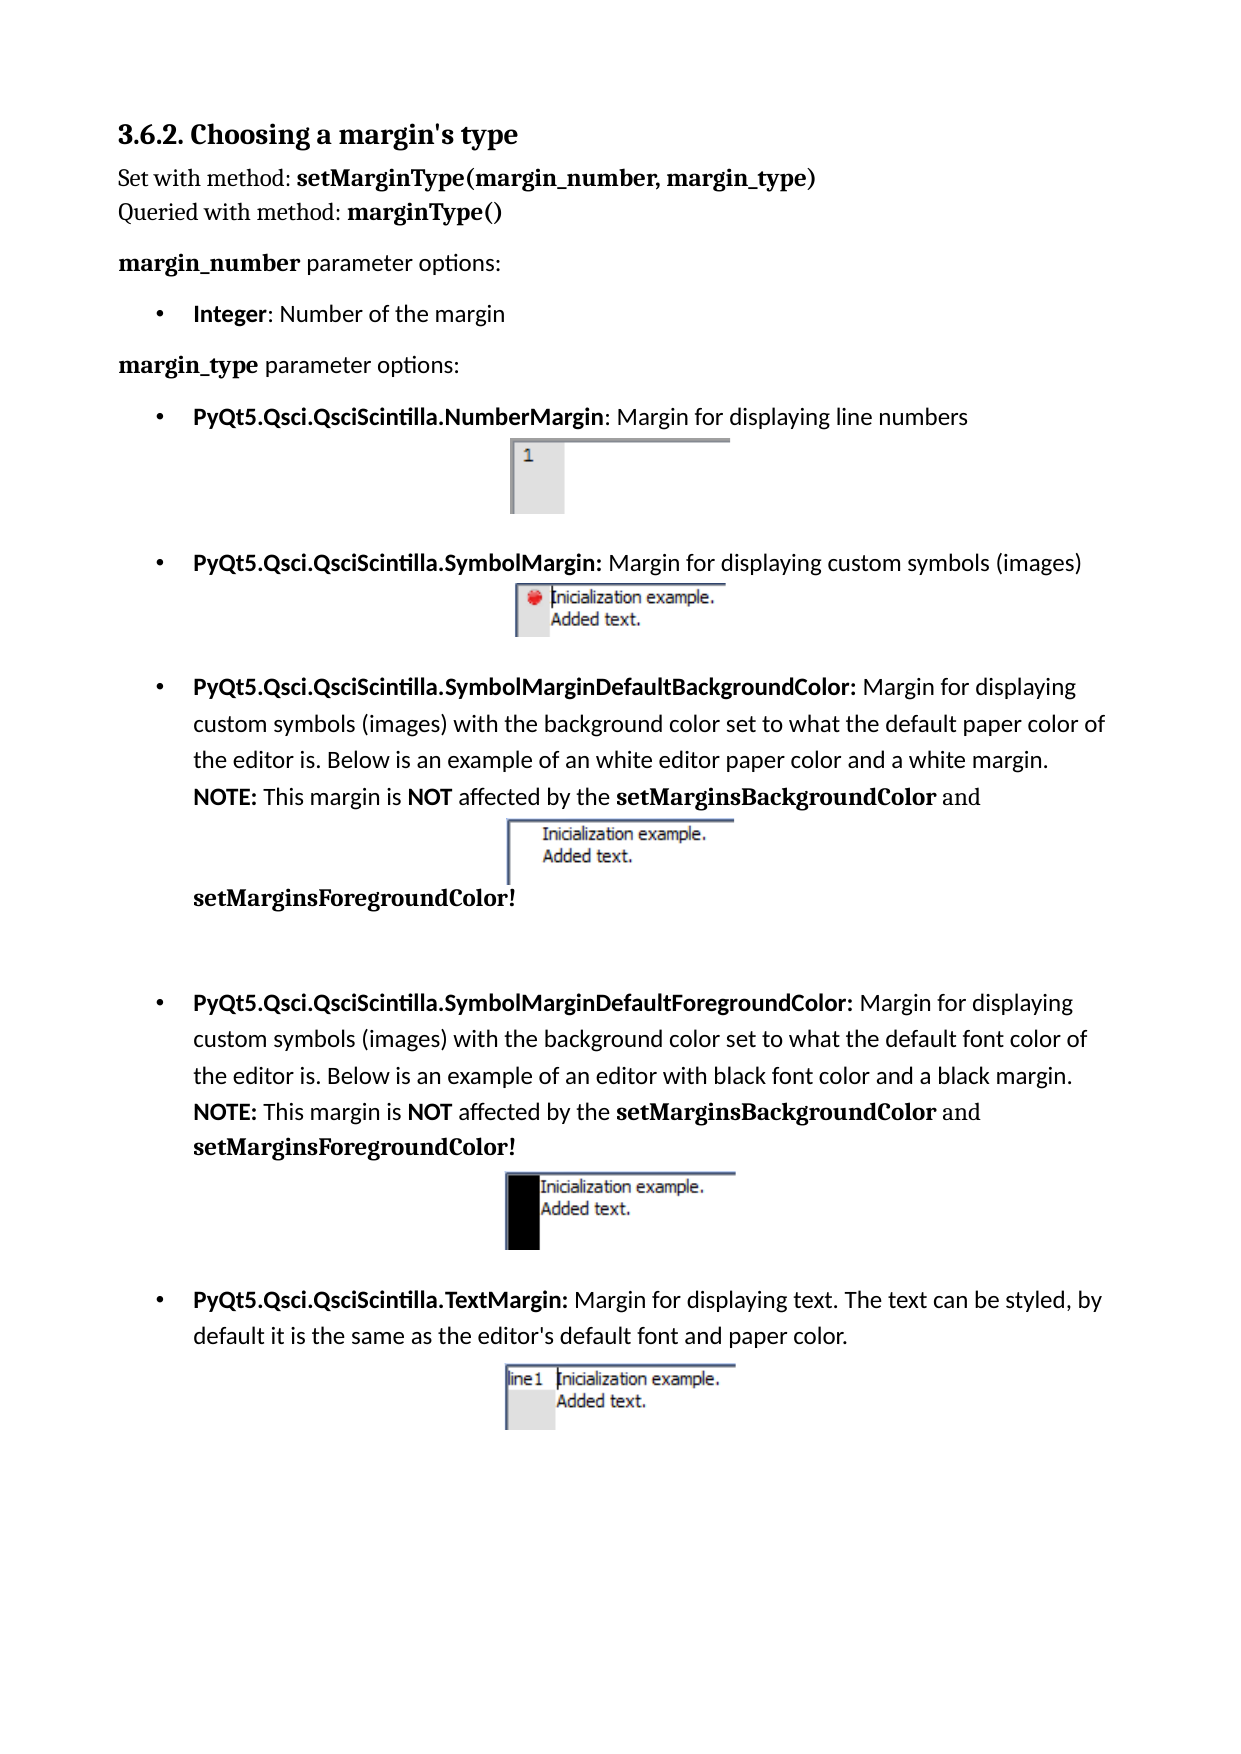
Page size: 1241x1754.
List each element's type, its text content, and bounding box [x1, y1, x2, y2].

list PyQt5.Qsci.QsciScintilla.NumberMargin: Margin for displaying line numbers [156, 401, 1122, 542]
picture [504, 1363, 736, 1430]
picture [504, 1171, 736, 1250]
list PyQt5.Qsci.QsciScintilla.TextMargin: Margin for displaying text. The text can be styled, by default it is the same as the editor's default font and paper color. [156, 1284, 1122, 1458]
text Set with method: setMarginType(margin_number, margin_type) Queried with method: marginType() [118, 164, 1122, 227]
list Integer: Number of the margin [156, 298, 1122, 329]
picture [506, 818, 735, 885]
picture [510, 438, 731, 514]
list PyQt5.Qsci.QsciScintilla.SymbolMarginDefaultForegroundColor: Margin for displaying custom symbols (images) with the background color set to what the default font color of the editor is. Below is an example of an editor with black font color and a black margin. NOTE: This margin is NOT affected by the setMarginsBackgroundColor and setMarginsForegroundColor! [156, 987, 1122, 1278]
list PyQt5.Qsci.QsciScintilla.SymbolMarginDefaultBackgroundColor: Margin for displaying custom symbols (images) with the background color set to what the default paper color of the editor is. Below is an example of an white editor paper color and a white margin. NOTE: This margin is NOT affected by the setMarginsBackgroundColor and setMarginsForegroundColor! [156, 671, 1122, 913]
picture [514, 583, 726, 637]
text margin_number parameter options: [118, 247, 1122, 278]
subtitle 3.6.2. Choosing a margin's type [118, 118, 1122, 152]
list PyQt5.Qsci.QsciScintilla.SymbolMargin: Margin for displaying custom symbols (images) [156, 548, 1122, 665]
text margin_type parameter options: [118, 349, 1122, 380]
